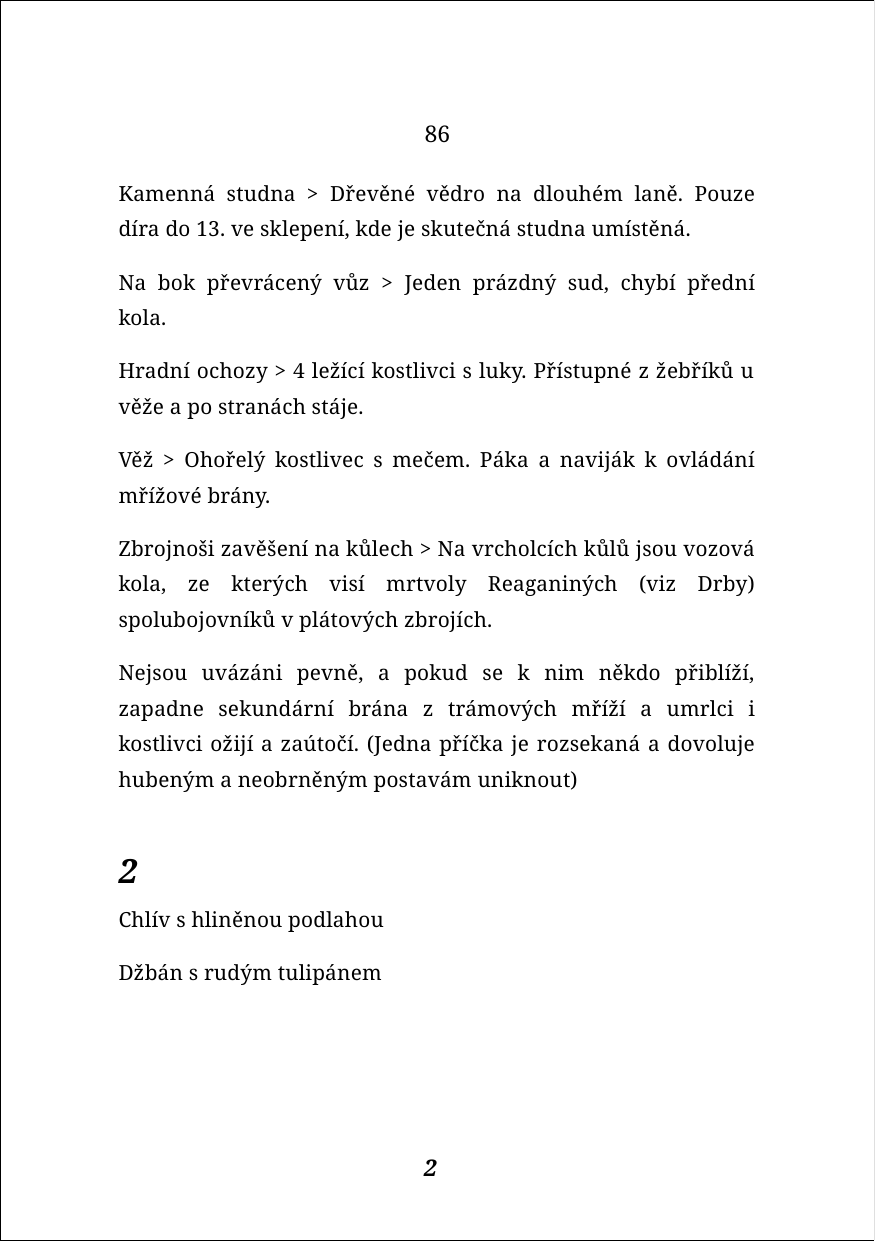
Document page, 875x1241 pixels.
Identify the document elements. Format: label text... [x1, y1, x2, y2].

text Věž > Ohořelý kostlivec s mečem. Páka a naviják k ovládání mřížové brány. [118, 445, 756, 509]
text Na bok převrácený vůz > Jeden prázdný sud, chybí přední kola. [118, 268, 756, 332]
text Nejsou uvázáni pevně, a pokud se k nim někdo přiblíží, zapadne sekundární brána z trámových mříží a umrlci i kostlivci ožijí a zaútočí. (Jedna příčka je rozsekaná a dovoluje hubeným a neobrněným postavám uniknout) [118, 658, 756, 793]
text Hradní ochozy > 4 ležící kostlivci s luky. Přístupné z žebříků u věže a po stranách stáje. [118, 356, 756, 420]
text Chlív s hliněnou podlahou [118, 905, 756, 933]
subtitle 2 [118, 848, 756, 893]
text Kamenná studna > Dřevěné vědro na dlouhém laně. Pouze díra do 13. ve sklepení, kde je skutečná studna umístěná. [118, 179, 756, 243]
text Zbrojnoši zavěšení na kůlech > Na vrcholcích kůlů jsou vozová kola, ze kterých visí mrtvoly Reaganiných (viz Drby) spolubojovníků v plátových zbrojích. [118, 534, 756, 633]
text Džbán s rudým tulipánem [118, 958, 756, 986]
